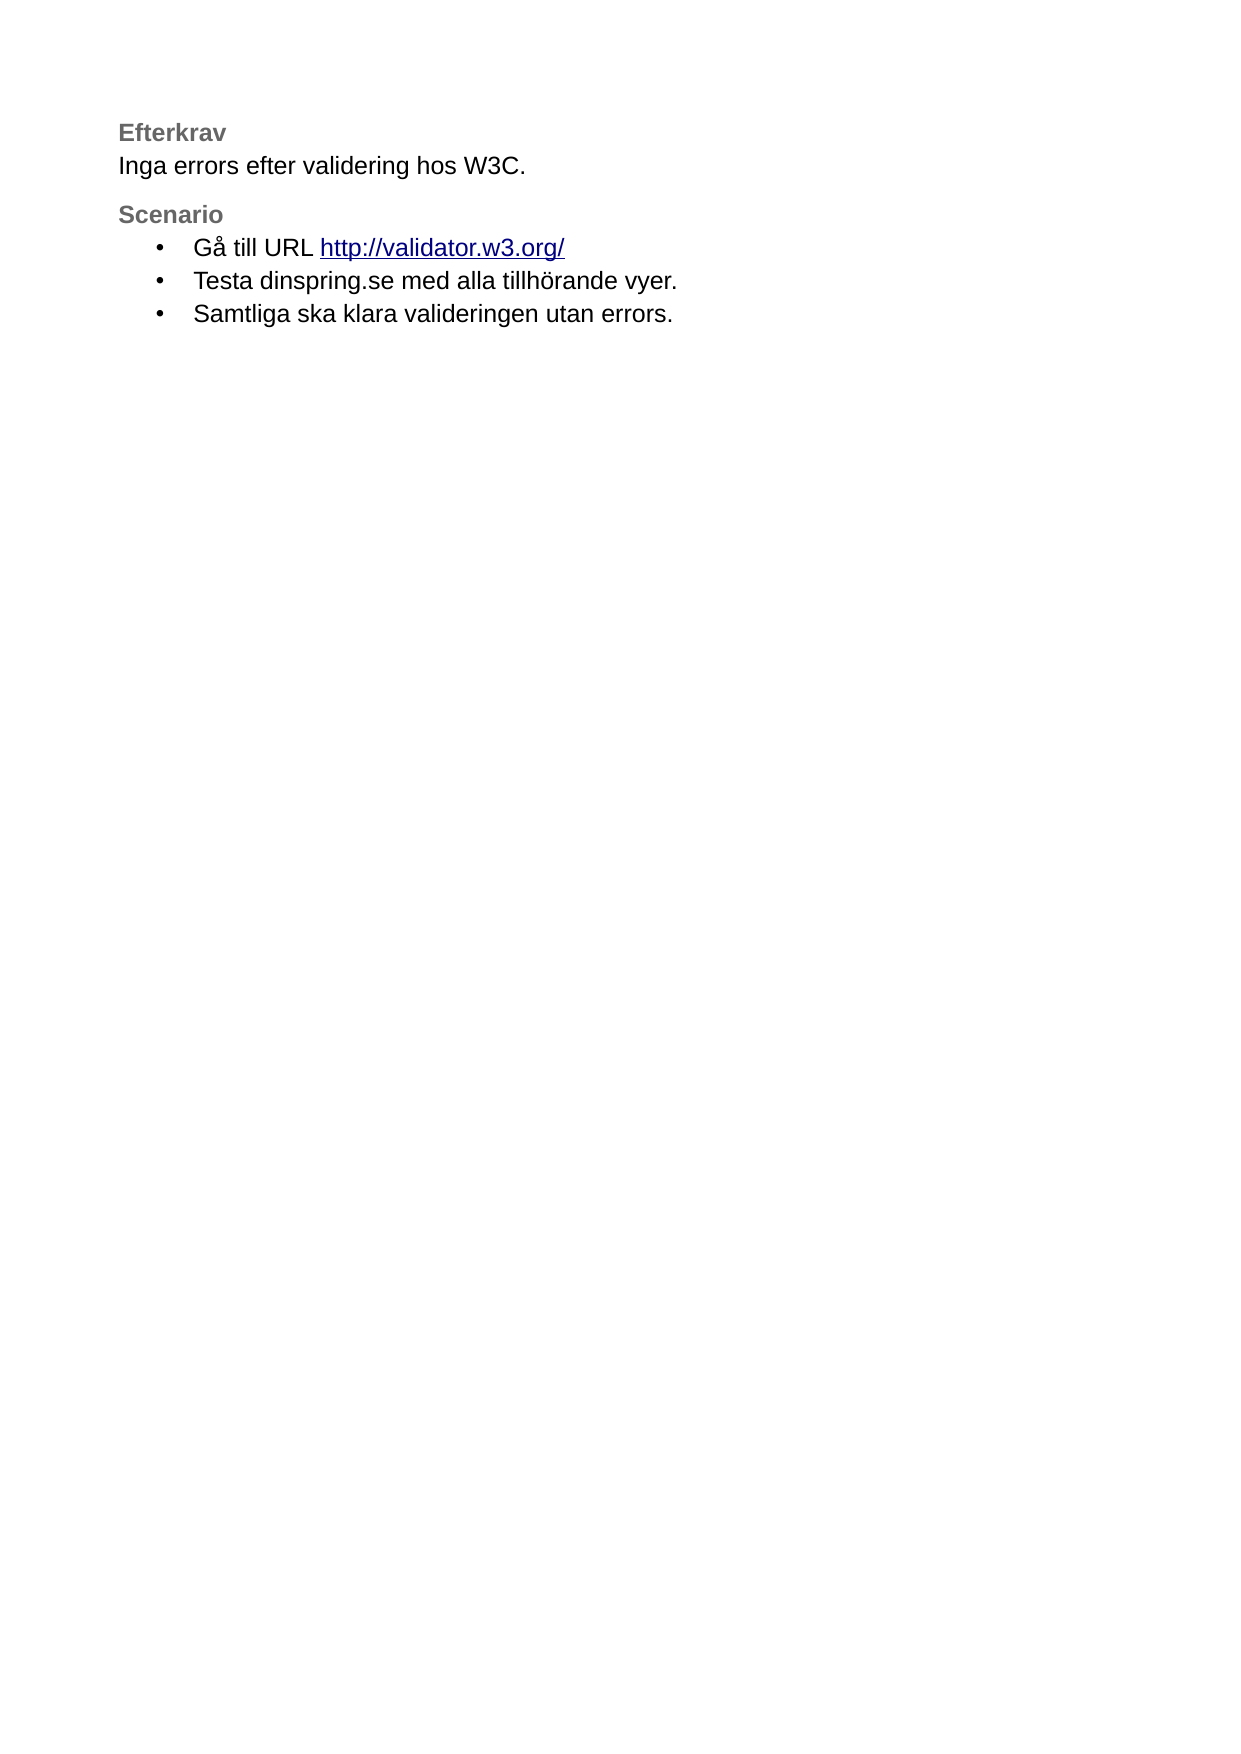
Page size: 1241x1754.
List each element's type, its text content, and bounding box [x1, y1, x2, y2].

subtitle Efterkrav [118, 118, 1122, 147]
list Gå till URL http://validator.w3.org/ [156, 233, 1122, 262]
subtitle Scenario [118, 200, 1122, 229]
list Testa dinspring.se med alla tillhörande vyer. [156, 266, 1122, 294]
text Inga errors efter validering hos W3C. [118, 151, 1122, 179]
list Samtliga ska klara valideringen utan errors. [156, 298, 1122, 327]
